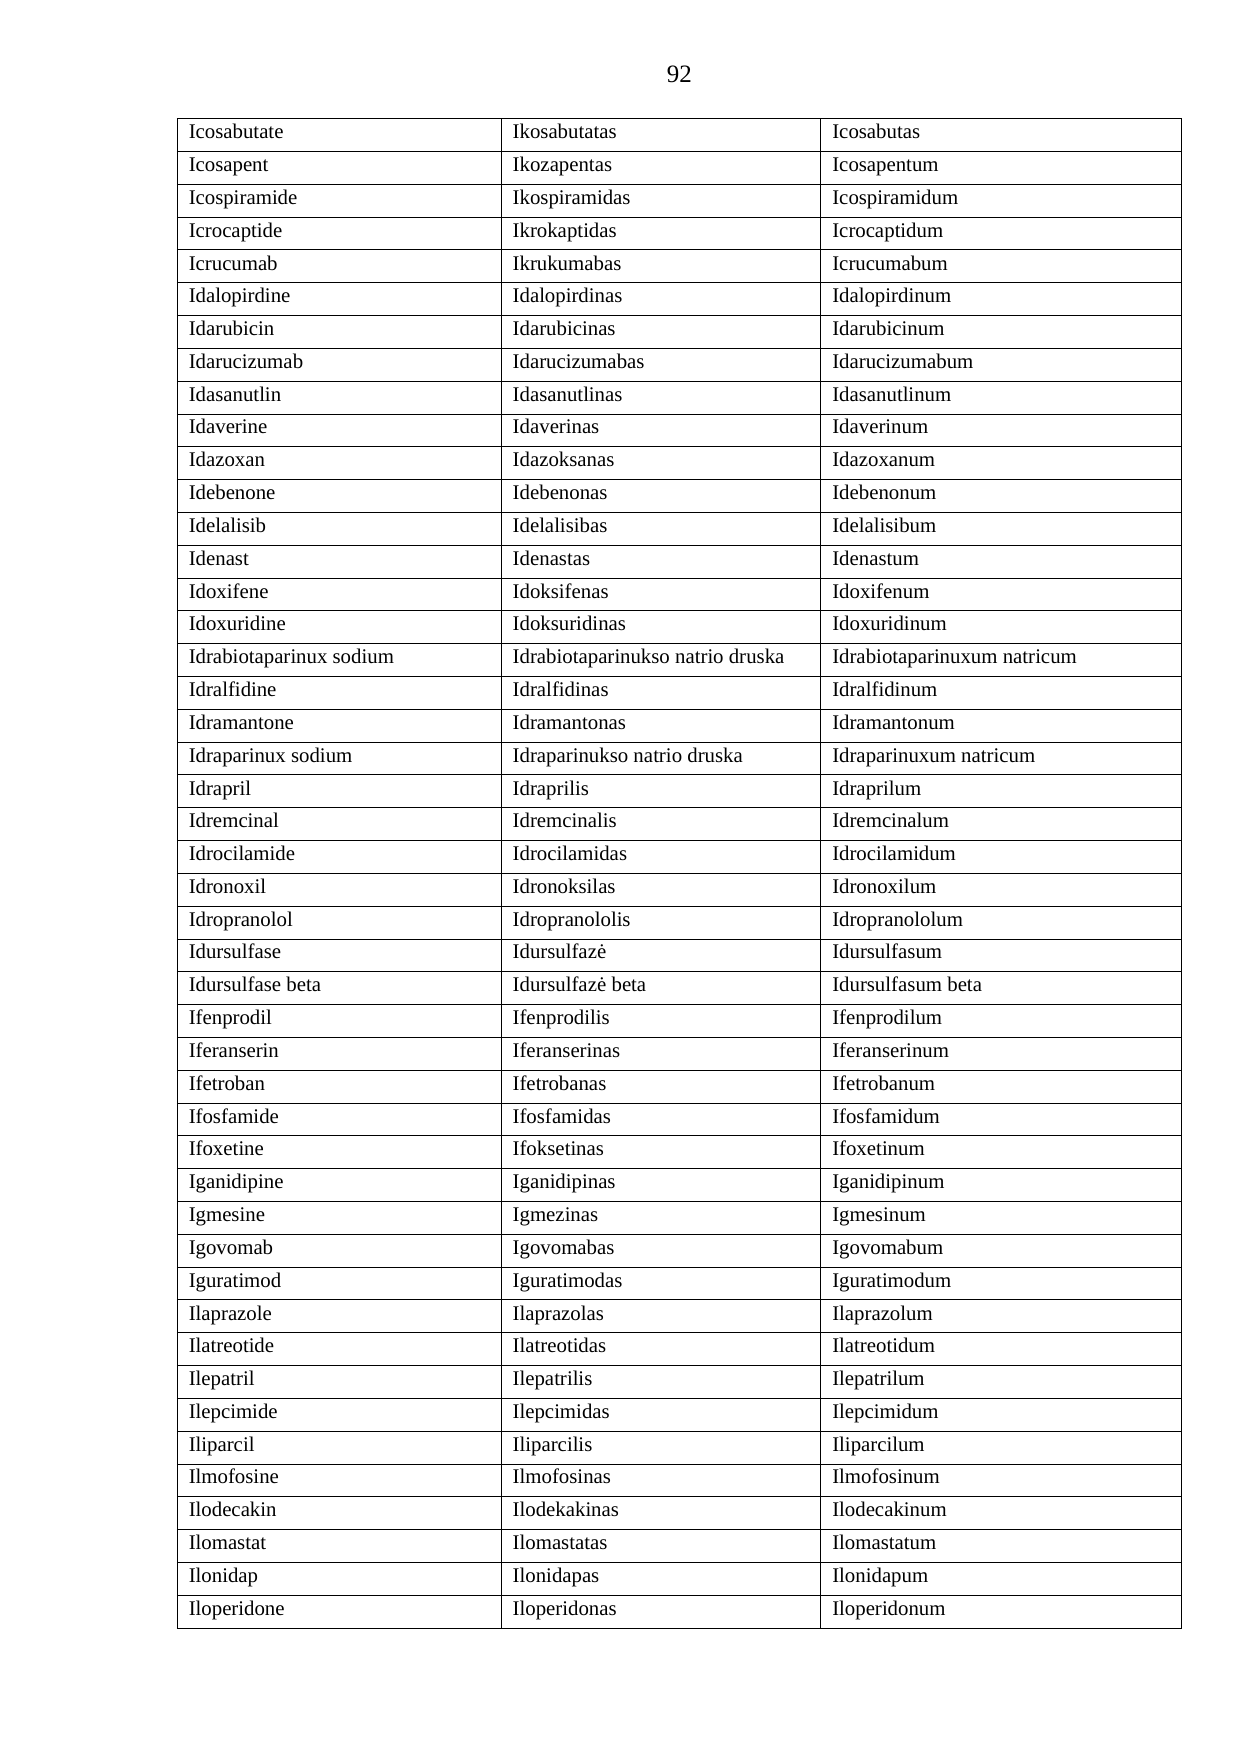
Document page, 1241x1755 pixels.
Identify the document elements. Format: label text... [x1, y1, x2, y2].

table_cell Icrucumab [178, 250, 501, 282]
table_cell Icrocaptide [178, 218, 501, 249]
table_cell Idraprilum [821, 775, 1181, 807]
table_cell Icrocaptidum [821, 218, 1181, 249]
table_cell Igovomabum [821, 1235, 1181, 1267]
table_cell Idebenonas [502, 480, 820, 512]
table_cell Ifenprodilum [821, 1005, 1181, 1037]
table_cell Iganidipinas [502, 1169, 820, 1201]
table_cell Ilodecakin [178, 1497, 501, 1529]
table_cell Idasanutlinas [502, 382, 820, 413]
table_cell Ikosabutatas [502, 119, 820, 151]
table_cell Ifoxetine [178, 1136, 501, 1168]
table_cell Idrapril [178, 775, 501, 807]
table_cell Ilonidapum [821, 1563, 1181, 1595]
table_cell Idramantonum [821, 710, 1181, 742]
table_cell Idraparinux sodium [178, 743, 501, 774]
table_cell Iferanserin [178, 1038, 501, 1070]
table_cell Ilodekakinas [502, 1497, 820, 1529]
table_cell Idoxuridinum [821, 611, 1181, 643]
table_cell Icosapent [178, 152, 501, 184]
table_cell Idasanutlinum [821, 382, 1181, 413]
table_cell Idalopirdinas [502, 283, 820, 315]
table_cell Ilmofosinum [821, 1465, 1181, 1496]
table_cell Idalopirdine [178, 283, 501, 315]
table_cell Idursulfasum [821, 940, 1181, 971]
table_cell Idelalisibas [502, 513, 820, 545]
table_cell Idaverinas [502, 415, 820, 446]
table_cell Idenastas [502, 546, 820, 577]
table_cell Icosabutas [821, 119, 1181, 151]
table_cell Iliparcilis [502, 1432, 820, 1463]
table_cell Idraparinukso natrio druska [502, 743, 820, 774]
table_cell Iguratimodum [821, 1268, 1181, 1299]
table_cell Ilepatrilis [502, 1366, 820, 1398]
table_cell Ifoxetinum [821, 1136, 1181, 1168]
table_cell Idramantonas [502, 710, 820, 742]
table_cell Idralfidinas [502, 677, 820, 709]
table_cell Ifetrobanum [821, 1071, 1181, 1102]
table_cell Ikrukumabas [502, 250, 820, 282]
table_cell Ikrokaptidas [502, 218, 820, 249]
table_cell Idarubicinum [821, 316, 1181, 348]
table_cell Icospiramide [178, 185, 501, 217]
table_cell Ilomastat [178, 1530, 501, 1562]
table_cell Idarubicin [178, 316, 501, 348]
table_cell Idremcinal [178, 808, 501, 840]
table_cell Ilepcimide [178, 1399, 501, 1431]
table_cell Idarubicinas [502, 316, 820, 348]
table_cell Iferanserinum [821, 1038, 1181, 1070]
table_cell Idasanutlin [178, 382, 501, 413]
table_cell Iganidipine [178, 1169, 501, 1201]
table_cell Idazoxanum [821, 447, 1181, 479]
table_cell Idronoxil [178, 874, 501, 906]
table_cell Idropranolol [178, 907, 501, 938]
table_cell Idelalisibum [821, 513, 1181, 545]
table_cell Ifenprodil [178, 1005, 501, 1037]
table_cell Idazoksanas [502, 447, 820, 479]
table_cell Idenastum [821, 546, 1181, 577]
table_cell Idrocilamide [178, 841, 501, 873]
table_cell Idrocilamidum [821, 841, 1181, 873]
table_cell Ilatreotide [178, 1333, 501, 1365]
table_cell Idropranololum [821, 907, 1181, 938]
table_cell Idarucizumabum [821, 349, 1181, 381]
table_cell Idronoxilum [821, 874, 1181, 906]
table_cell Ilepatril [178, 1366, 501, 1398]
table_cell Idremcinalum [821, 808, 1181, 840]
table_cell Idremcinalis [502, 808, 820, 840]
table_cell Idursulfazė [502, 940, 820, 971]
table_cell Ifoksetinas [502, 1136, 820, 1168]
table_cell Idramantone [178, 710, 501, 742]
table_cell Idursulfazė beta [502, 972, 820, 1004]
table_cell Ifosfamidas [502, 1104, 820, 1135]
table_cell Ikozapentas [502, 152, 820, 184]
table_cell Igovomabas [502, 1235, 820, 1267]
table_cell Idaverinum [821, 415, 1181, 446]
table_cell Iliparcil [178, 1432, 501, 1463]
table_cell Ilonidap [178, 1563, 501, 1595]
table_cell Ilatreotidum [821, 1333, 1181, 1365]
table_cell Icosapentum [821, 152, 1181, 184]
table_cell Igmesinum [821, 1202, 1181, 1234]
table_cell Ifenprodilis [502, 1005, 820, 1037]
table_cell Ifetrobanas [502, 1071, 820, 1102]
table_cell Idraprilis [502, 775, 820, 807]
table_cell Idebenone [178, 480, 501, 512]
table_cell Ilaprazolas [502, 1300, 820, 1332]
table_cell Ilomastatas [502, 1530, 820, 1562]
table_cell Ilonidapas [502, 1563, 820, 1595]
table_cell Idoxifene [178, 579, 501, 610]
table_cell Igmezinas [502, 1202, 820, 1234]
table_cell Igovomab [178, 1235, 501, 1267]
table_cell Iguratimod [178, 1268, 501, 1299]
table_cell Ilodecakinum [821, 1497, 1181, 1529]
table_cell Ifetroban [178, 1071, 501, 1102]
table_cell Idralfidinum [821, 677, 1181, 709]
table_cell Ifosfamidum [821, 1104, 1181, 1135]
table_cell Idronoksilas [502, 874, 820, 906]
table_cell Iloperidone [178, 1596, 501, 1627]
table_cell Idarucizumab [178, 349, 501, 381]
table_cell Icospiramidum [821, 185, 1181, 217]
table_cell Iloperidonum [821, 1596, 1181, 1627]
table_cell Idoksuridinas [502, 611, 820, 643]
table_cell Igmesine [178, 1202, 501, 1234]
table_cell Ilepatrilum [821, 1366, 1181, 1398]
table_cell Ifosfamide [178, 1104, 501, 1135]
table_cell Idenast [178, 546, 501, 577]
table_cell Ilmofosinas [502, 1465, 820, 1496]
table_cell Idazoxan [178, 447, 501, 479]
table_cell Idraparinuxum natricum [821, 743, 1181, 774]
table_cell Idoxuridine [178, 611, 501, 643]
table_cell Idrabiotaparinux sodium [178, 644, 501, 676]
table_cell Idrabiotaparinuxum natricum [821, 644, 1181, 676]
table_cell Idaverine [178, 415, 501, 446]
table_cell Ilaprazole [178, 1300, 501, 1332]
table_cell Idursulfase beta [178, 972, 501, 1004]
table_cell Idralfidine [178, 677, 501, 709]
table_cell Idrocilamidas [502, 841, 820, 873]
table_cell Ilomastatum [821, 1530, 1181, 1562]
table_cell Iguratimodas [502, 1268, 820, 1299]
table_cell Ilatreotidas [502, 1333, 820, 1365]
table_cell Idrabiotaparinukso natrio druska [502, 644, 820, 676]
table_cell Iferanserinas [502, 1038, 820, 1070]
table_cell Idursulfasum beta [821, 972, 1181, 1004]
table_cell Iganidipinum [821, 1169, 1181, 1201]
table_cell Icrucumabum [821, 250, 1181, 282]
table_cell Idoksifenas [502, 579, 820, 610]
table_cell Idropranololis [502, 907, 820, 938]
table_cell Iliparcilum [821, 1432, 1181, 1463]
table_cell Idelalisib [178, 513, 501, 545]
table_cell Icosabutate [178, 119, 501, 151]
table_cell Idursulfase [178, 940, 501, 971]
table_cell Ilmofosine [178, 1465, 501, 1496]
table_cell Iloperidonas [502, 1596, 820, 1627]
table_cell Ilaprazolum [821, 1300, 1181, 1332]
table_cell Ilepcimidum [821, 1399, 1181, 1431]
table_cell Idalopirdinum [821, 283, 1181, 315]
table_cell Idebenonum [821, 480, 1181, 512]
table_cell Ikospiramidas [502, 185, 820, 217]
table_cell Idoxifenum [821, 579, 1181, 610]
table_cell Idarucizumabas [502, 349, 820, 381]
table_cell Ilepcimidas [502, 1399, 820, 1431]
